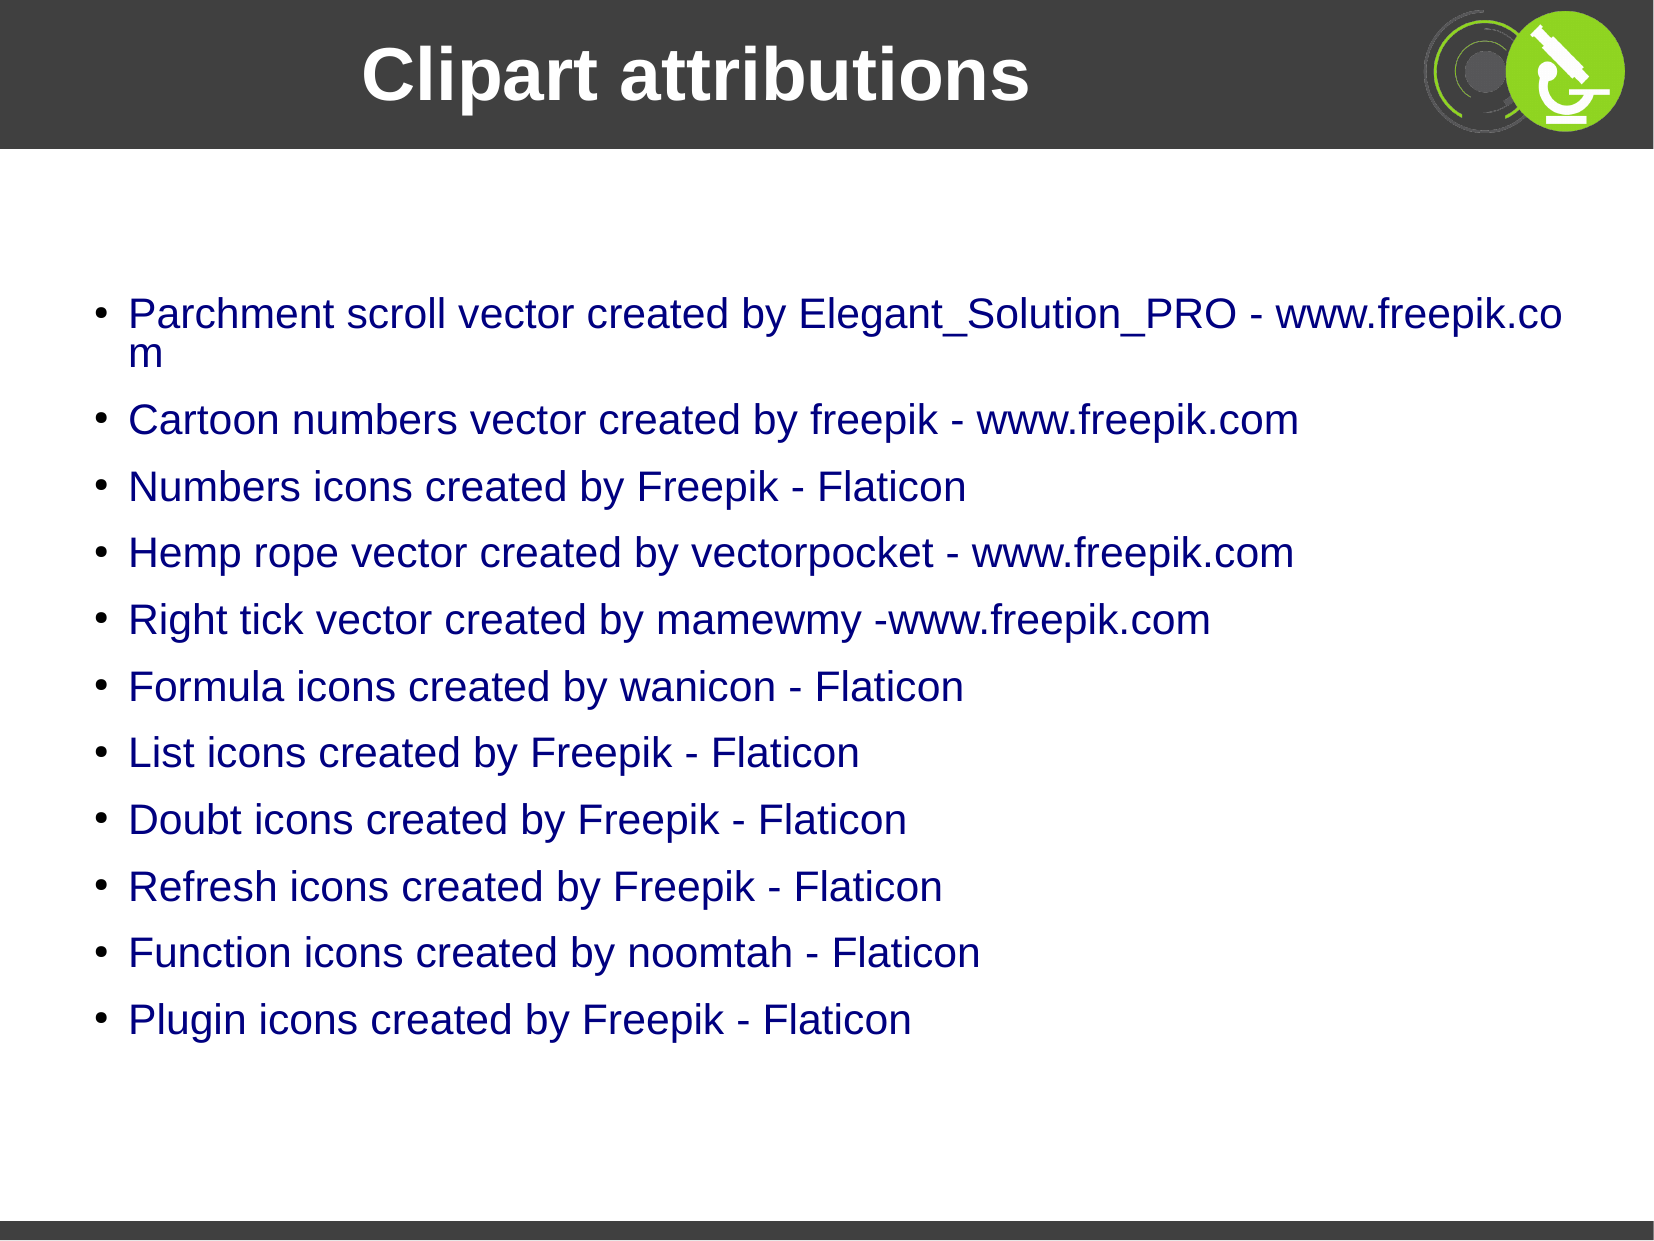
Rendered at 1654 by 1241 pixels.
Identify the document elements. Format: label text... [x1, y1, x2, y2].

list Parchment scroll vector created by Elegant_Solution_PRO - www.freepik.com Cartoon numbers vector created by freepik - www.freepik.com Numbers icons created by Freepik - Flaticon Hemp rope vector created by vectorpocket - www.freepik.com Right tick vector created by mamewmy -www.freepik.com Formula icons created by wanicon - Flaticon List icons created by Freepik - Flaticon Doubt icons created by Freepik - Flaticon Refresh icons created by Freepik - Flaticon Function icons created by noomtah - Flaticon Plugin icons created by Freepik - Flaticon [82, 290, 1571, 1010]
picture [1420, 5, 1630, 138]
title Clipart attributions [0, 0, 1394, 149]
